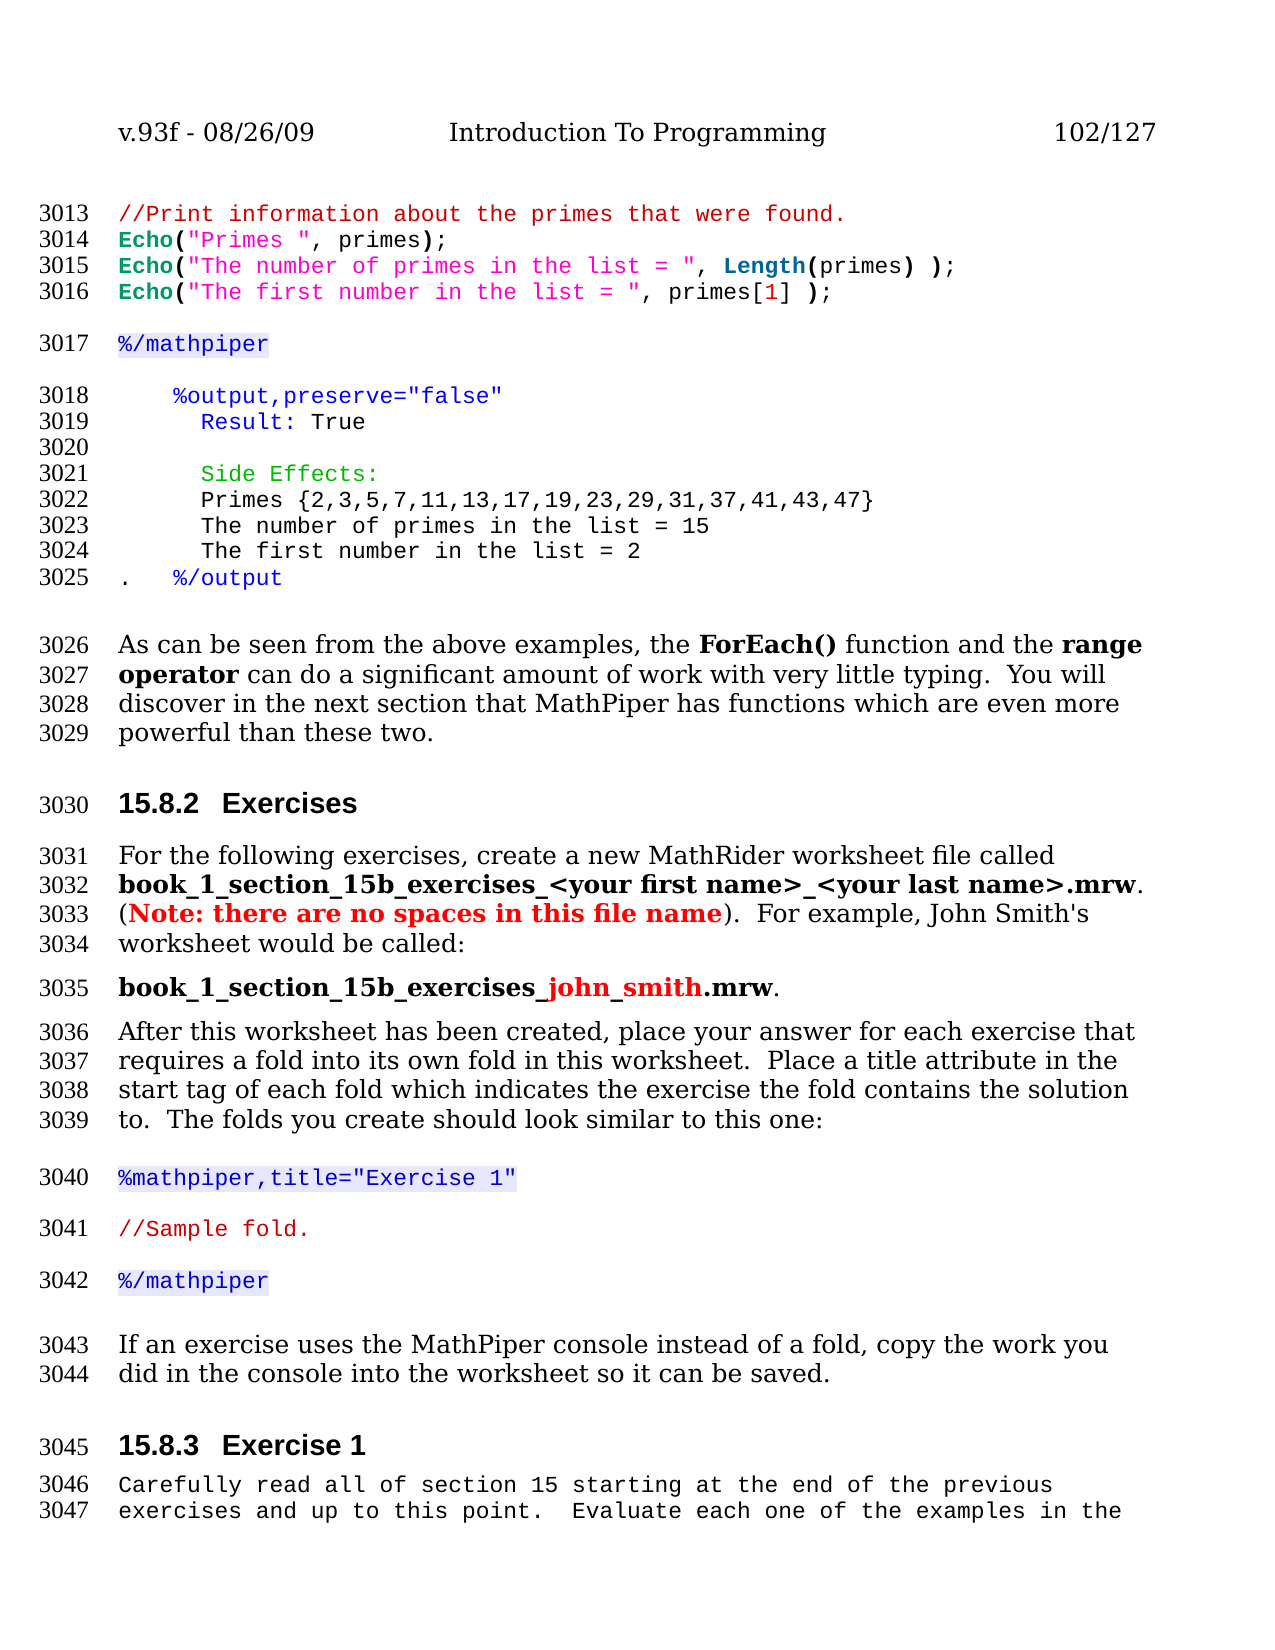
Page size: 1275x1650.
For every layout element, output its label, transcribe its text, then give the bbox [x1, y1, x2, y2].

text The first number in the list = 2 [118, 540, 1157, 566]
text %output,preserve="false" [118, 384, 1157, 410]
text book_1_section_15b_exercises_john_smith.mrw. [118, 973, 1157, 1002]
text //Sample fold. [118, 1218, 1157, 1244]
text Carefully read all of section 15 starting at the end of the previous exercises and up to this point. Evaluate each one of the examples in the [118, 1473, 1157, 1525]
text . %/output [118, 566, 1157, 592]
text Echo("The first number in the list = ", primes[1] ); [118, 281, 1157, 306]
text For the following exercises, create a new MathRider worksheet file called book_1_section_15b_exercises_<your first name>_<your last name>.mrw. (Note: there are no spaces in this file name). For example, John Smith's worksheet would be called: [118, 841, 1157, 958]
text As can be seen from the above examples, the ForEach() function and the range operator can do a significant amount of work with very little typing. You will discover in the next section that MathPiper has functions which are even more powerful than these two. [118, 630, 1157, 747]
text After this worksheet has been created, place your answer for each exercise that requires a fold into its own fold in this worksheet. Place a title attribute in the start tag of each fold which indicates the exercise the fold contains the solution to. The folds you create should look similar to this one: [118, 1017, 1157, 1134]
subtitle Exercise 1 [118, 1428, 1157, 1461]
text Echo("The number of primes in the list = ", Length(primes) ); [118, 254, 1157, 281]
text Side Effects: [118, 462, 1157, 488]
text Primes {2,3,5,7,11,13,17,19,23,29,31,37,41,43,47} [118, 488, 1157, 514]
text The number of primes in the list = 15 [118, 514, 1157, 540]
text If an exercise uses the MathPiper console instead of a fold, copy the work you did in the console into the worksheet so it can be saved. [118, 1331, 1157, 1389]
text %/mathpiper [118, 332, 1157, 358]
text %/mathpiper [118, 1270, 1157, 1296]
text Result: True [118, 410, 1157, 436]
text //Print information about the primes that were found. [118, 203, 1157, 229]
subtitle Exercises [118, 786, 1157, 820]
text %mathpiper,title="Exercise 1" [118, 1166, 1157, 1192]
text Echo("Primes ", primes); [118, 229, 1157, 254]
